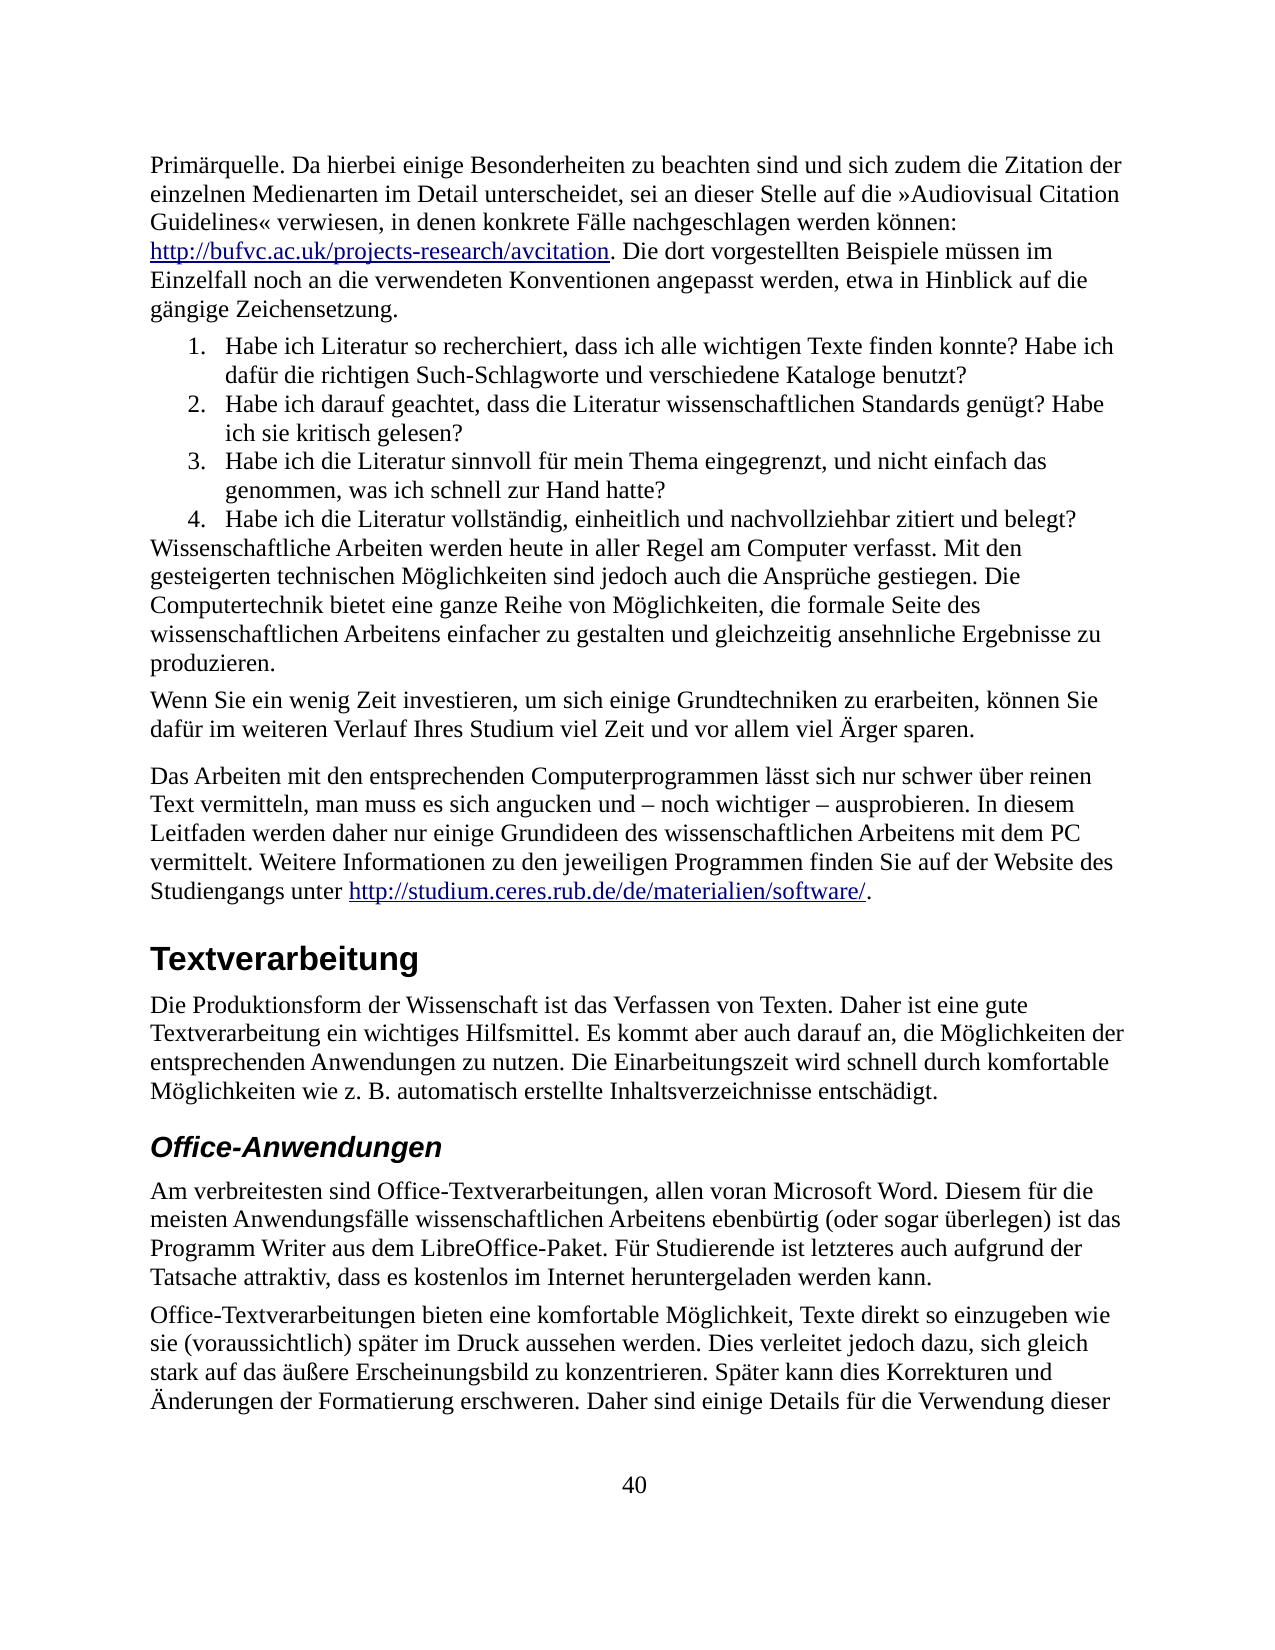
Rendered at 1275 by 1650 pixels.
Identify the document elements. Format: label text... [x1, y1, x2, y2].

list Habe ich die Literatur sinnvoll für mein Thema eingegrenzt, und nicht einfach das genommen, was ich schnell zur Hand hatte? [187, 446, 1125, 504]
text Primärquelle. Da hierbei einige Besonderheiten zu beachten sind und sich zudem die Zitation der einzelnen Medienarten im Detail unterscheidet, sei an dieser Stelle auf die »Audiovisual Citation Guidelines« verwiesen, in denen konkrete Fälle nachgeschlagen werden können: http://bufvc.ac.uk/projects-research/avcitation. Die dort vorgestellten Beispiele müssen im Einzelfall noch an die verwendeten Konventionen angepasst werden, etwa in Hinblick auf die gängige Zeichensetzung. [150, 150, 1125, 322]
subtitle Textverarbeitung [150, 938, 1125, 977]
text Das Arbeiten mit den entsprechenden Computerprogrammen lässt sich nur schwer über reinen Text vermitteln, man muss es sich angucken und – noch wichtiger – ausprobieren. In diesem Leitfaden werden daher nur einige Grundideen des wissenschaftlichen Arbeitens mit dem PC vermittelt. Weitere Informationen zu den jeweiligen Programmen finden Sie auf der Website des Studiengangs unter http://studium.ceres.rub.de/de/materialien/software/. [150, 761, 1125, 904]
text Am verbreitesten sind Office-Textverarbeitungen, allen voran Microsoft Word. Diesem für die meisten Anwendungsfälle wissenschaftlichen Arbeitens ebenbürtig (oder sogar überlegen) ist das Programm Writer aus dem LibreOffice-Paket. Für Studierende ist letzteres auch aufgrund der Tatsache attraktiv, dass es kostenlos im Internet heruntergeladen werden kann. [150, 1176, 1125, 1291]
list Habe ich die Literatur vollständig, einheitlich und nachvollziehbar zitiert und belegt? [187, 504, 1125, 533]
text Office-Textverarbeitungen bieten eine komfortable Möglichkeit, Texte direkt so einzugeben wie sie (voraussichtlich) später im Druck aussehen werden. Dies verleitet jedoch dazu, sich gleich stark auf das äußere Erscheinungsbild zu konzentrieren. Später kann dies Korrekturen und Änderungen der Formatierung erschweren. Daher sind einige Details für die Verwendung dieser [150, 1300, 1125, 1415]
subtitle Office-Anwendungen [150, 1130, 1125, 1163]
text Die Produktionsform der Wissenschaft ist das Verfassen von Texten. Daher ist eine gute Textverarbeitung ein wichtiges Hilfsmittel. Es kommt aber auch darauf an, die Möglichkeiten der entsprechenden Anwendungen zu nutzen. Die Einarbeitungszeit wird schnell durch komfortable Möglichkeiten wie z. B. automatisch erstellte Inhaltsverzeichnisse entschädigt. [150, 990, 1125, 1105]
text Wenn Sie ein wenig Zeit investieren, um sich einige Grundtechniken zu erarbeiten, können Sie dafür im weiteren Verlauf Ihres Studium viel Zeit und vor allem viel Ärger sparen. [150, 685, 1125, 743]
list Habe ich Literatur so recherchiert, dass ich alle wichtigen Texte finden konnte? Habe ich dafür die richtigen Such-Schlagworte und verschiedene Kataloge benutzt? [187, 331, 1125, 389]
list Habe ich darauf geachtet, dass die Literatur wissenschaftlichen Standards genügt? Habe ich sie kritisch gelesen? [187, 389, 1125, 446]
text Wissenschaftliche Arbeiten werden heute in aller Regel am Computer verfasst. Mit den gesteigerten technischen Möglichkeiten sind jedoch auch die Ansprüche gestiegen. Die Computertechnik bietet eine ganze Reihe von Möglichkeiten, die formale Seite des wissenschaftlichen Arbeitens einfacher zu gestalten und gleichzeitig ansehnliche Ergebnisse zu produzieren. [150, 533, 1125, 676]
